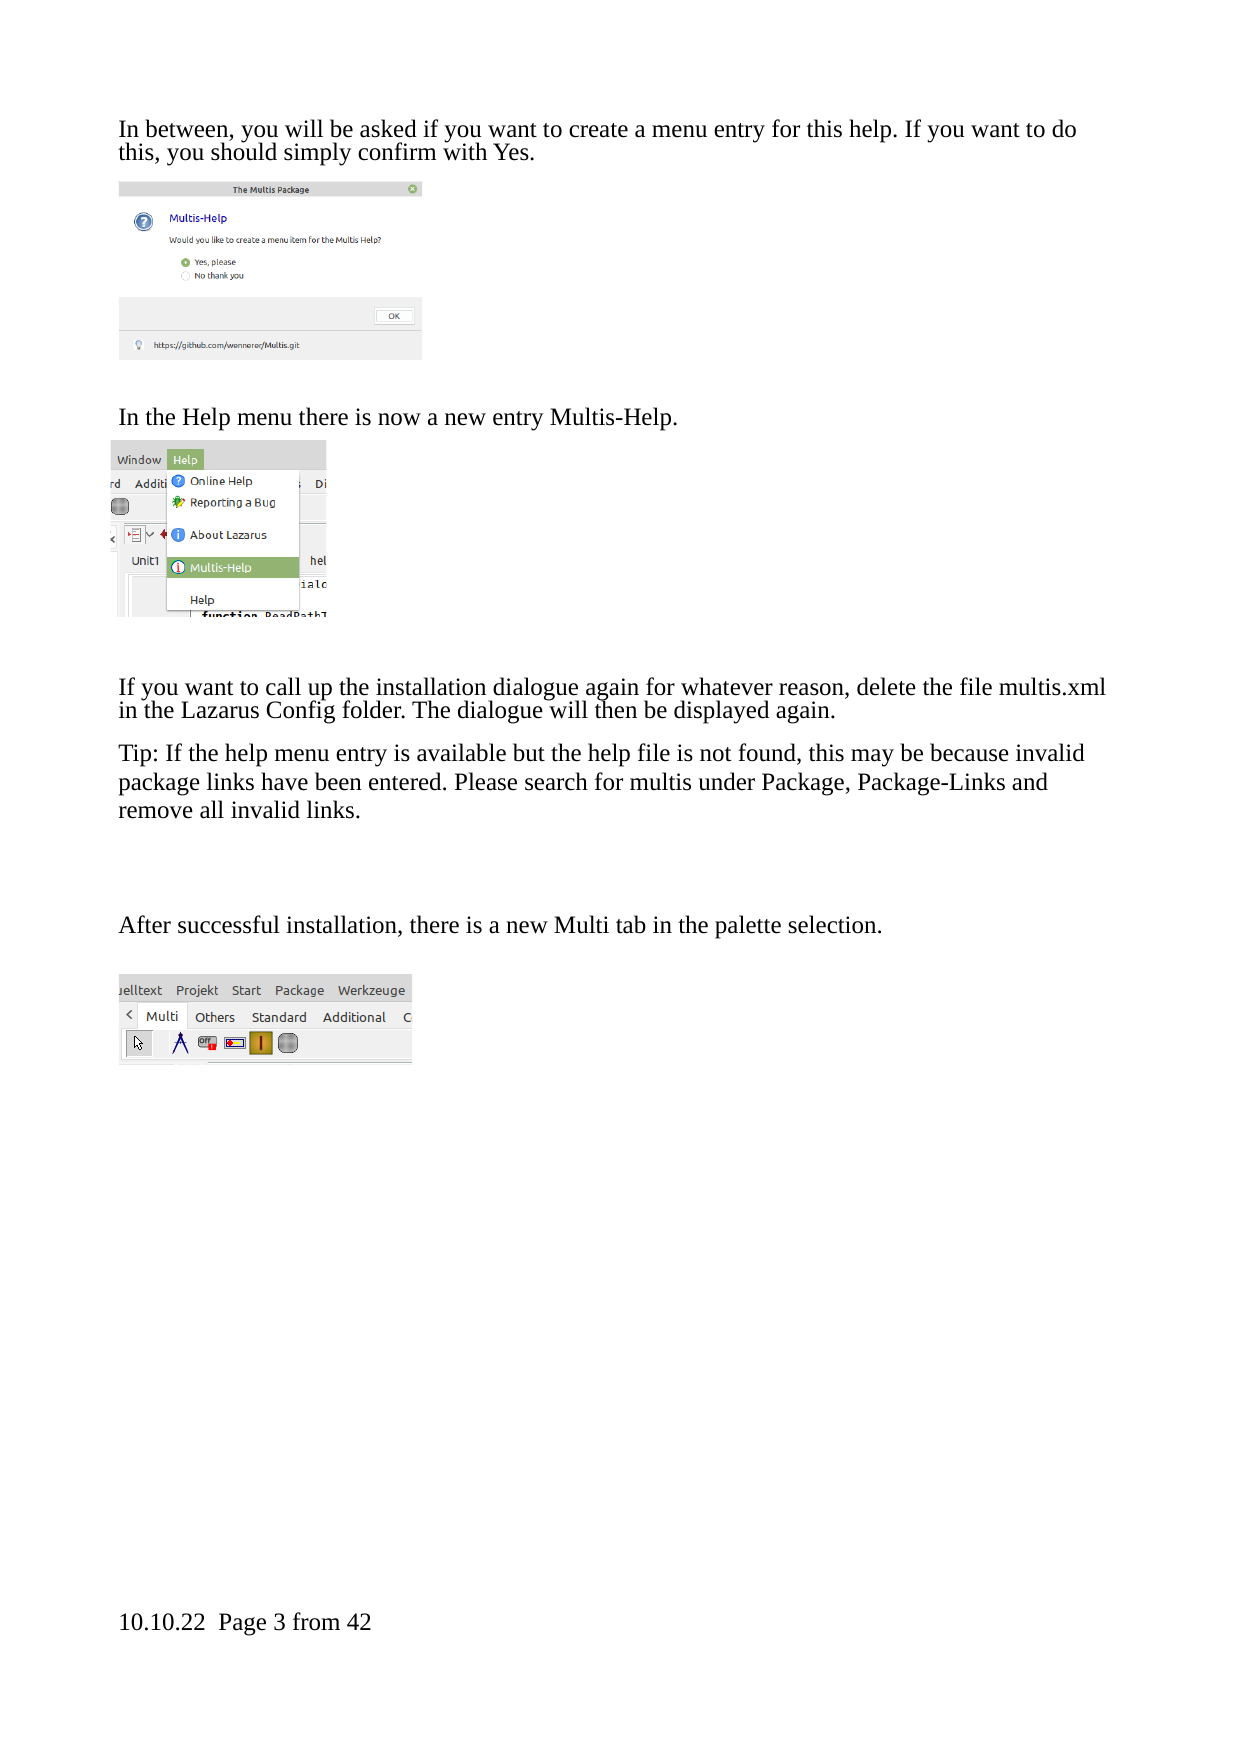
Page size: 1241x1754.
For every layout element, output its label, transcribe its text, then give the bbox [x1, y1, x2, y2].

text In the Help menu there is now a new entry Multis-Help. [118, 406, 1122, 430]
picture [118, 974, 413, 1065]
text If you want to call up the installation dialogue again for whatever reason, delete the file multis.xml in the Lazarus Config folder. The dialogue will then be displayed again. [118, 676, 1122, 723]
text After successful installation, there is a new Multi tab in the palette selection. [118, 911, 1122, 939]
picture [118, 181, 423, 360]
text In between, you will be asked if you want to create a menu entry for this help. If you want to do this, you should simply confirm with Yes. [118, 118, 1122, 165]
text Tip: If the help menu entry is available but the help file is not found, this may be because invalid package links have been entered. Please search for multis under Package, Package-Links and remove all invalid links. [118, 738, 1122, 824]
picture [110, 440, 327, 617]
